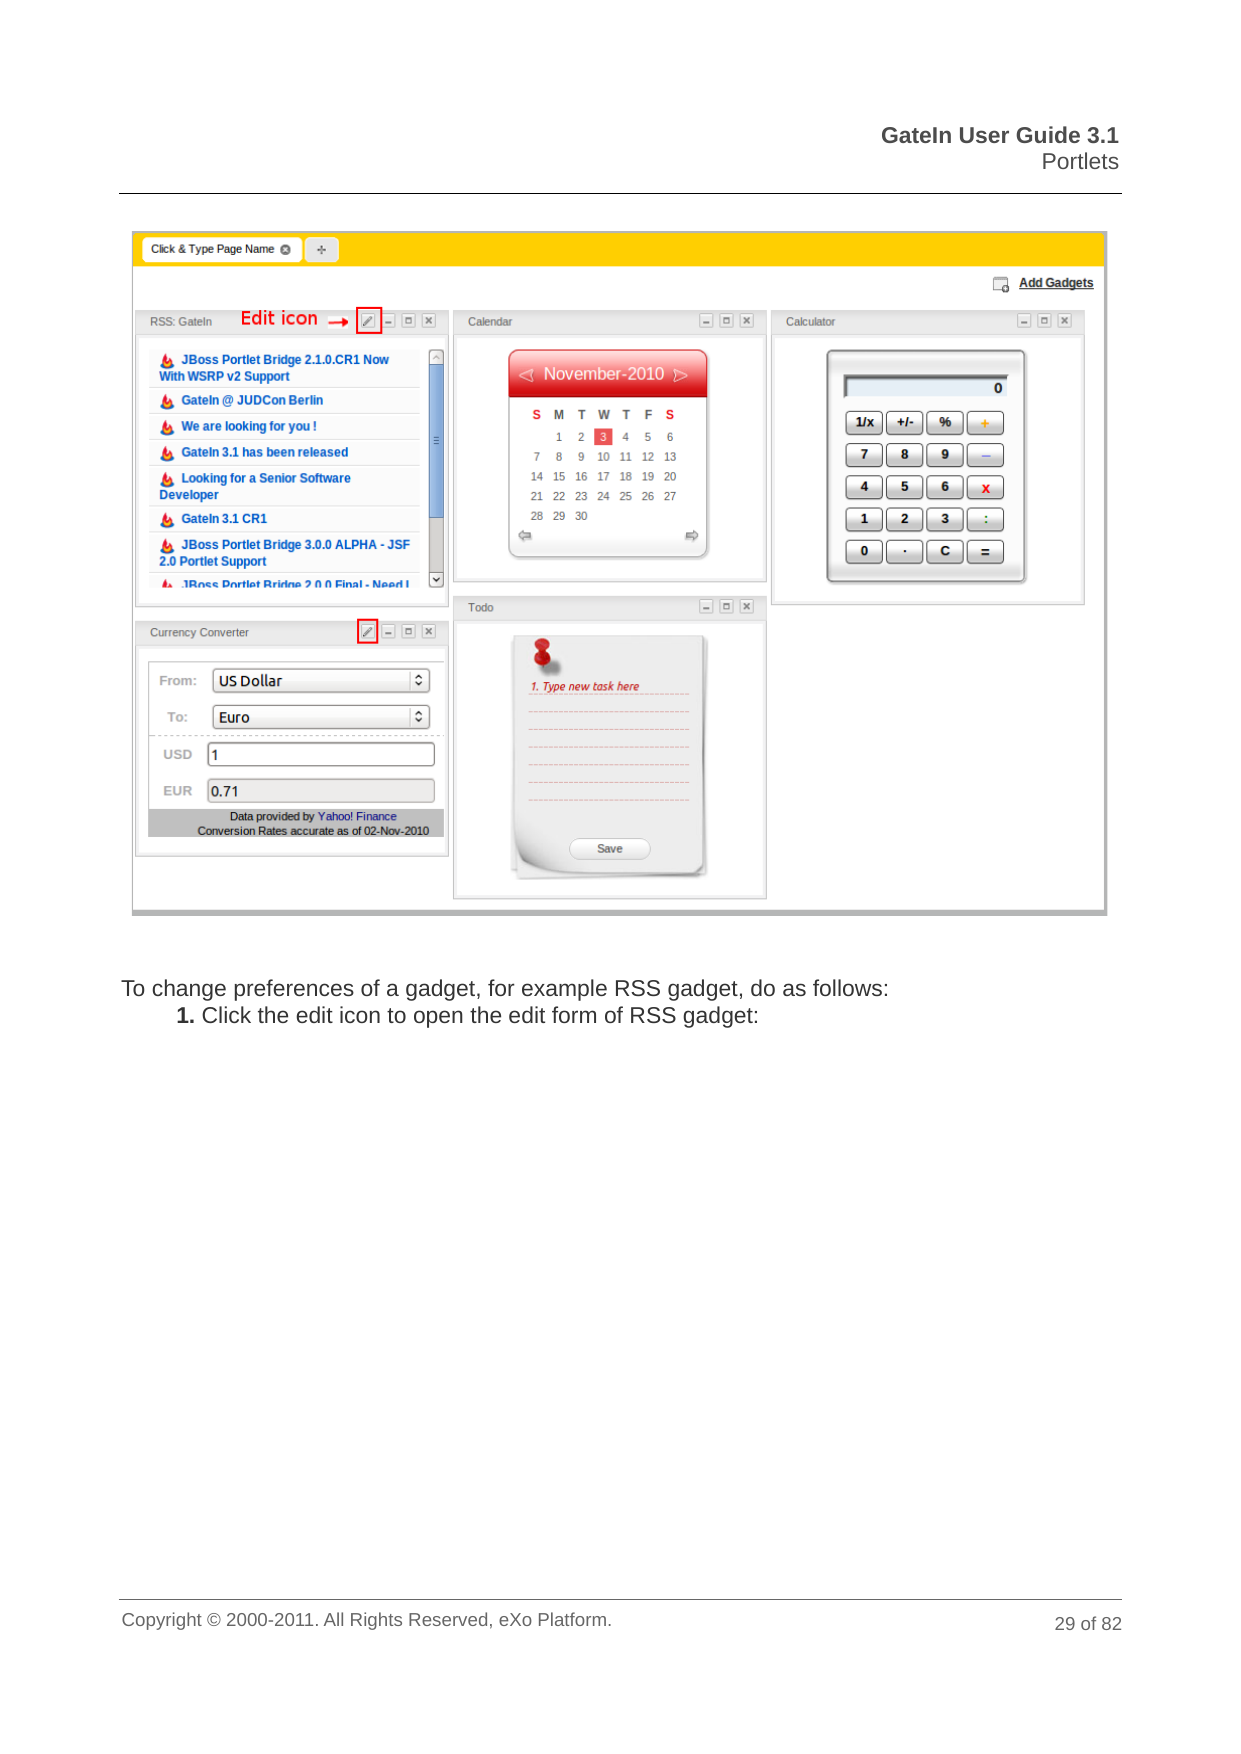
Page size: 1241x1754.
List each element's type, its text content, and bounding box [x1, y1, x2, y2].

text To change preferences of a gadget, for example RSS gadget, do as follows: [45, 975, 1122, 1002]
picture [131, 231, 1108, 916]
text 1. Click the edit icon to open the edit form of RSS gadget: [118, 1002, 1122, 1028]
